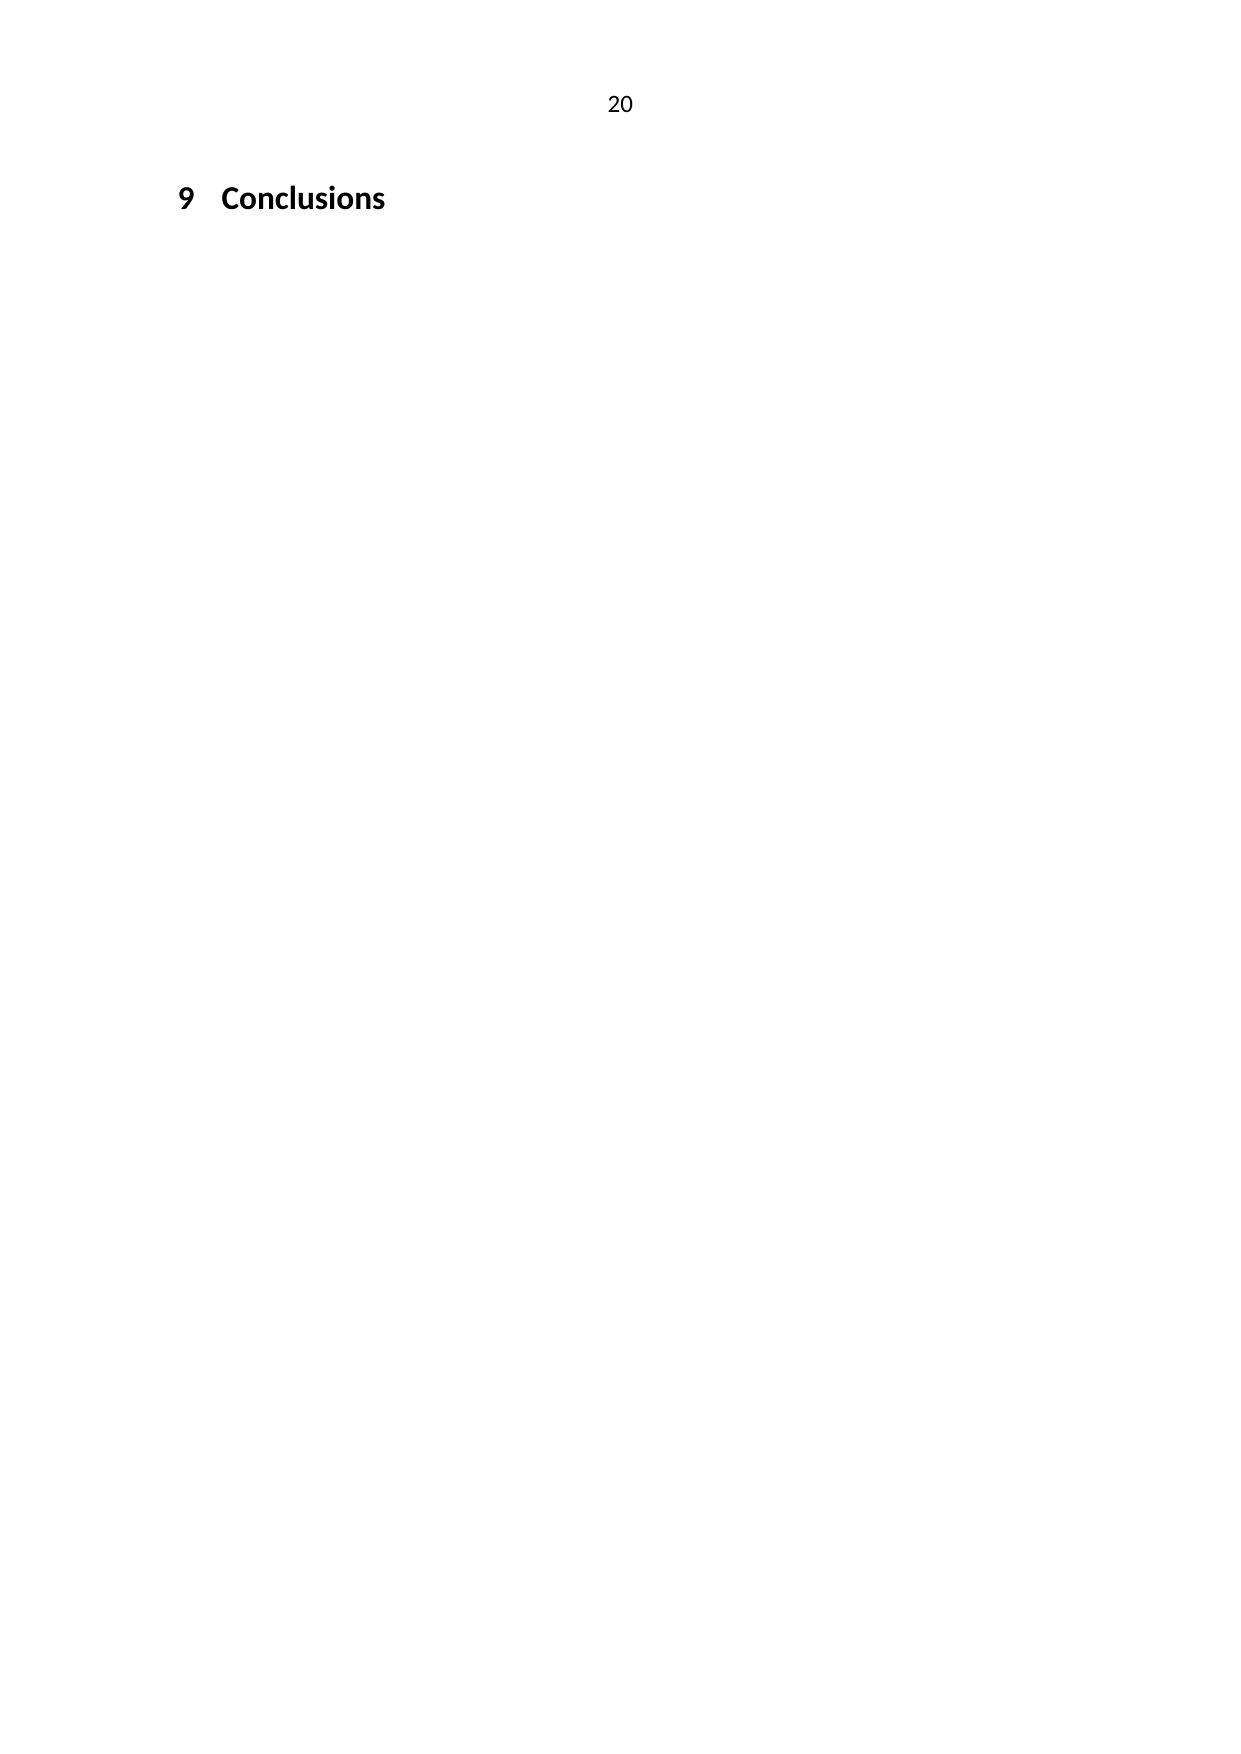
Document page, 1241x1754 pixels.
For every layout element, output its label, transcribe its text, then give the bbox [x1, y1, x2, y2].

subtitle Conclusions [177, 177, 1063, 218]
